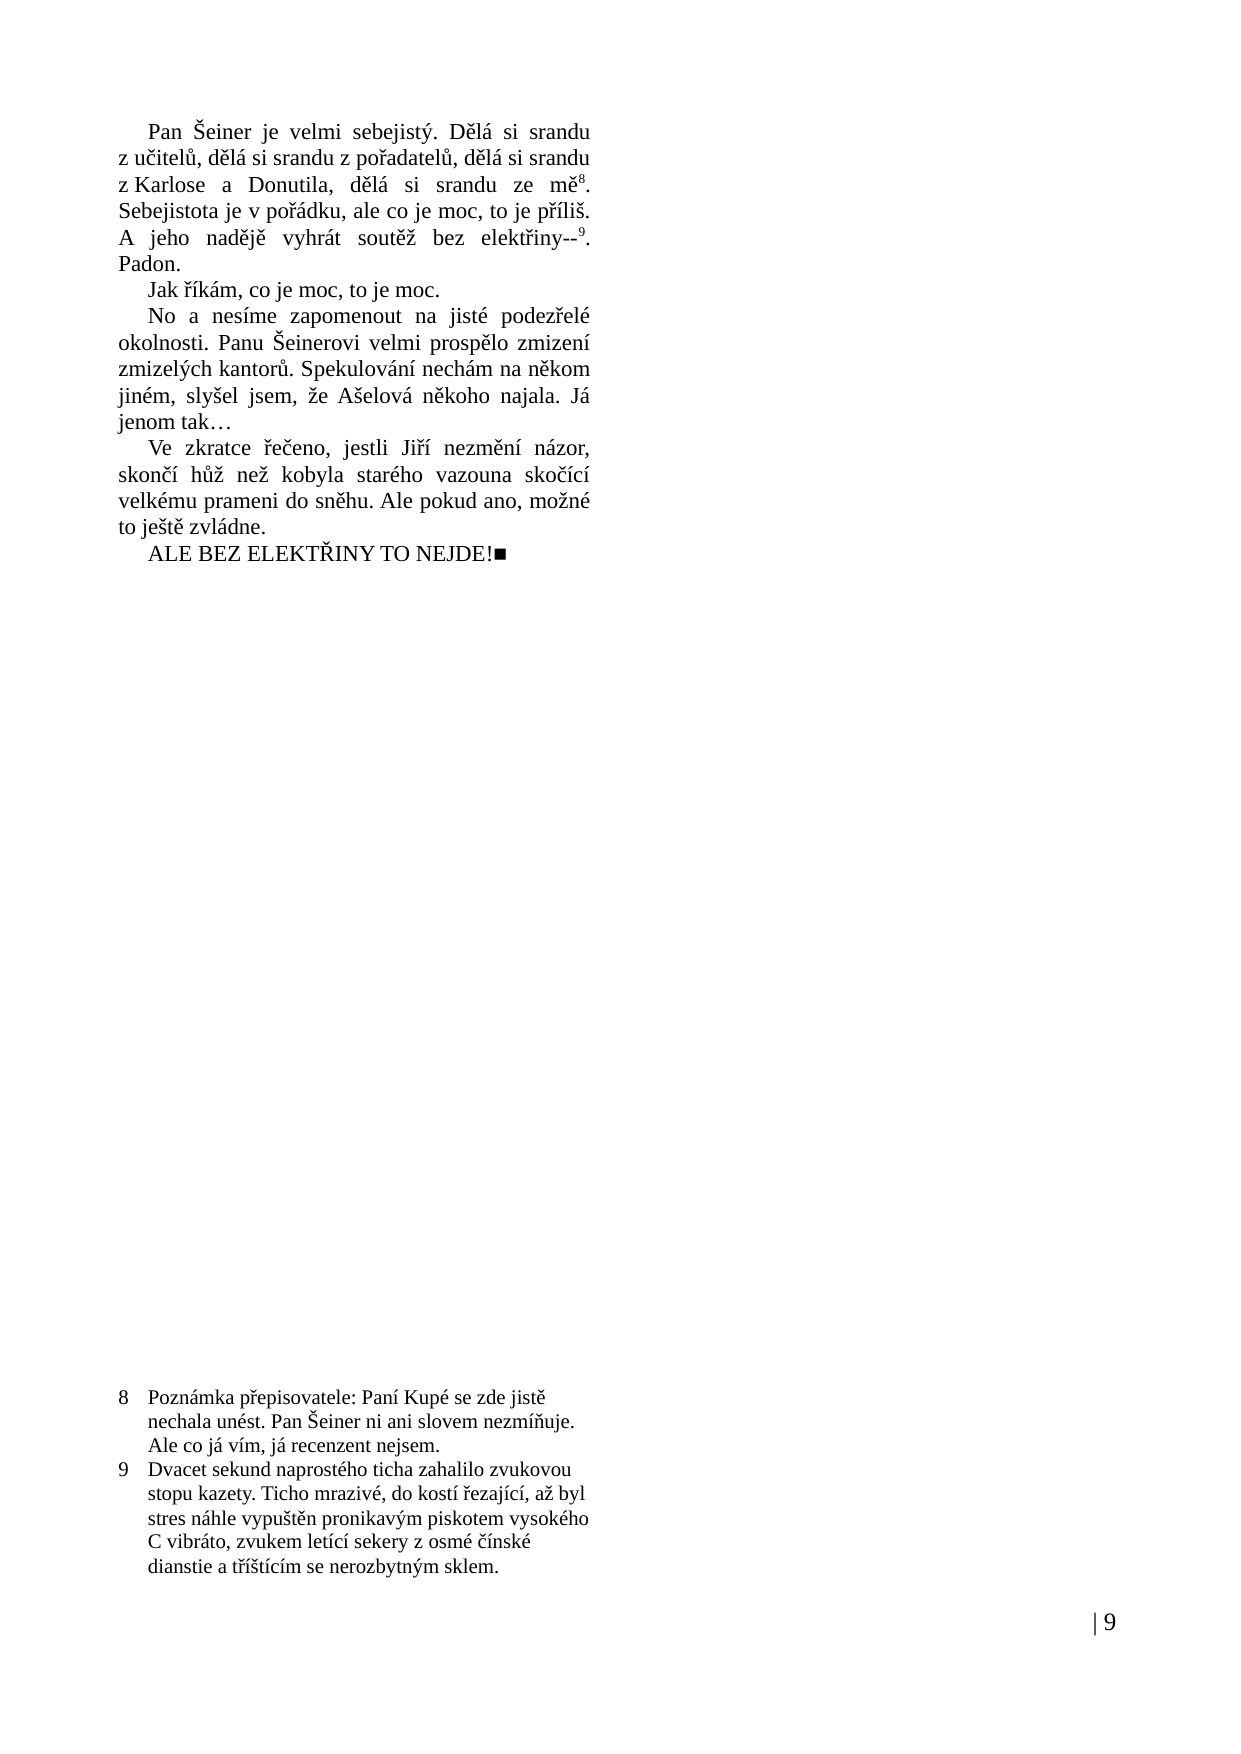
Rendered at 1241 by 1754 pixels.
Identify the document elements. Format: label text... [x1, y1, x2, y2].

text Ve zkratce řečeno, jestli Jiří nezmění názor, skončí hůž než kobyla starého vazouna skočící velkému prameni do sněhu. Ale pokud ano, možné to ještě zvládne. [118, 434, 591, 540]
text Jak říkám, co je moc, to je moc. [118, 276, 591, 303]
text Pan Šeiner je velmi sebejistý. Dělá si srandu z učitelů, dělá si srandu z pořadatelů, dělá si srandu z Karlose a Donutila, dělá si srandu ze mě. Sebejistota je v pořádku, ale co je moc, to je příliš. A jeho nadějě vyhrát soutěž bez elektřiny--. Padon. [118, 118, 591, 276]
text Dvacet sekund naprostého ticha zahalilo zvukovou stopu kazety. Ticho mrazivé, do kostí řezající, až byl stres náhle vypuštěn pronikavým piskotem vysokého C vibráto, zvukem letící sekery z osmé čínské dianstie a tříštícím se nerozbytným sklem. [118, 1457, 591, 1578]
text No a nesíme zapomenout na jisté podezřelé okolnosti. Panu Šeinerovi velmi prospělo zmizení zmizelých kantorů. Spekulování nechám na někom jiném, slyšel jsem, že Ašelová někoho najala. Já jenom tak… [118, 303, 591, 434]
text ALE BEZ ELEKTŘINY TO NEJDE!■ [118, 540, 591, 566]
text Poznámka přepisovatele: Paní Kupé se zde jistě nechala unést. Pan Šeiner ni ani slovem nezmíňuje. Ale co já vím, já recenzent nejsem. [118, 1385, 591, 1457]
